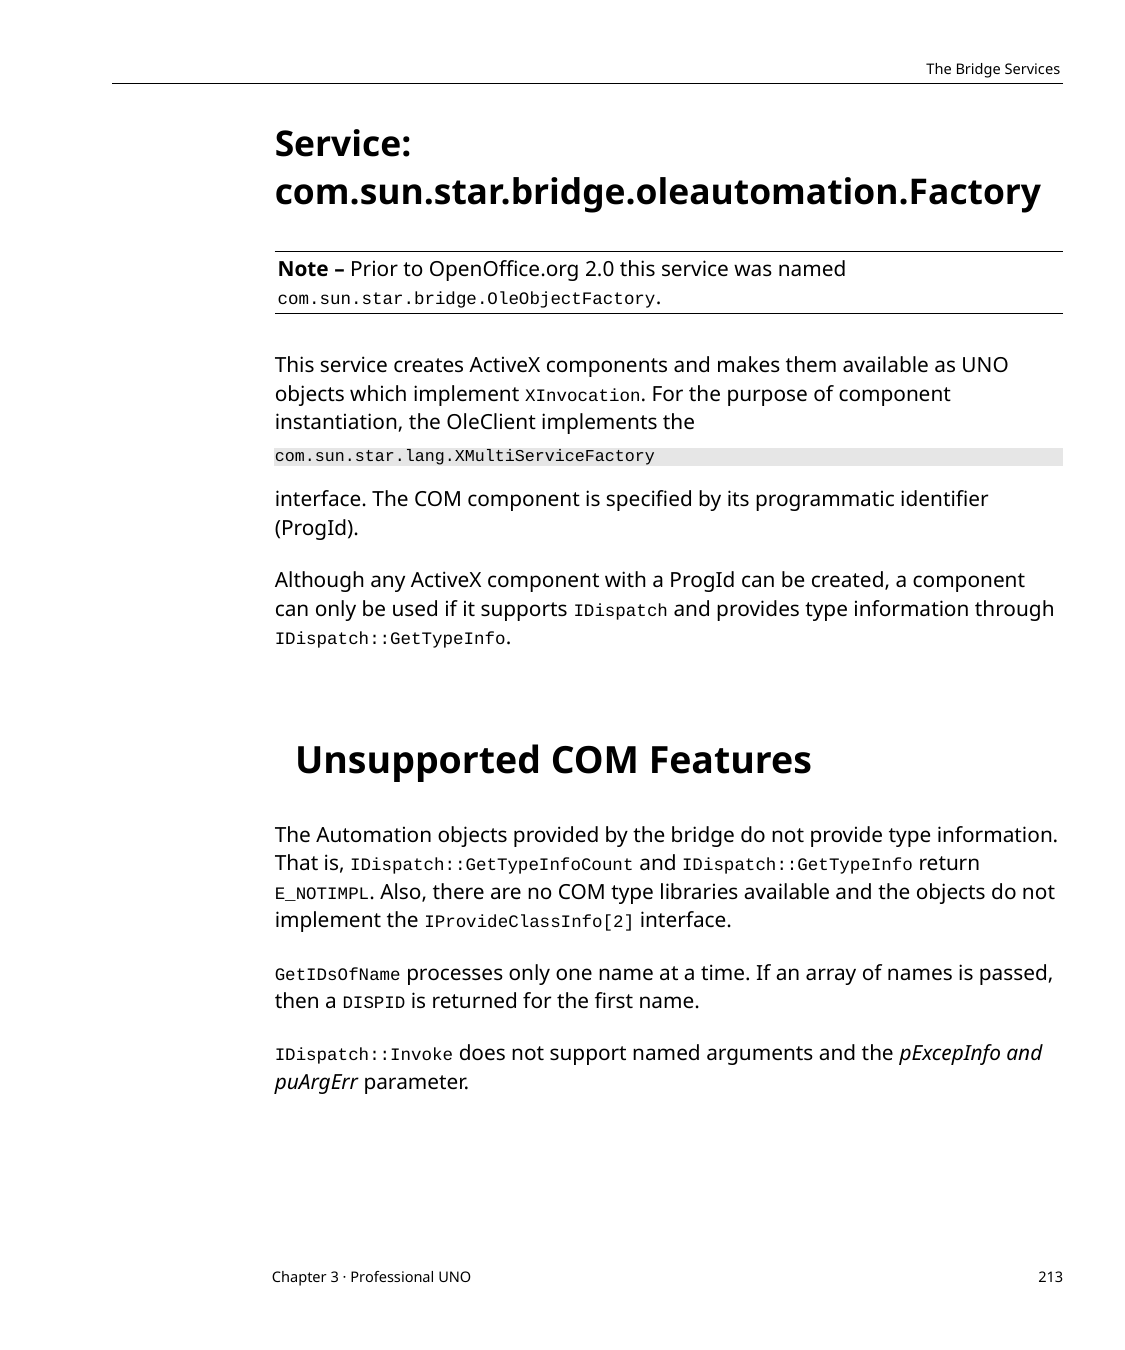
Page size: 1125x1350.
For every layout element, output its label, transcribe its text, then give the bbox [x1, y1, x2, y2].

text interface. The COM component is specified by its programmatic identifier (ProgId). [274, 484, 1063, 541]
text This service creates ActiveX components and makes them available as UNO objects which implement XInvocation. For the purpose of component instantiation, the OleClient implements the [274, 350, 1063, 436]
list Prior to OpenOffice.org 2.0 this service was named com.sun.star.bridge.OleObjectFactory. [274, 252, 1063, 313]
text GetIDsOfName processes only one name at a time. If an array of names is passed, then a DISPID is returned for the first name. [274, 958, 1063, 1014]
text com.sun.star.lang.XMultiServiceFactory [274, 448, 1063, 466]
subtitle Service: com.sun.star.bridge.oleautomation.Factory [274, 118, 1063, 214]
text IDispatch::Invoke does not support named arguments and the pExcepInfo and puArgErr parameter. [274, 1038, 1063, 1095]
text The Automation objects provided by the bridge do not provide type information. That is, IDispatch::GetTypeInfoCount and IDispatch::GetTypeInfo return E_NOTIMPL. Also, there are no COM type libraries available and the objects do not implement the IProvideClassInfo[2] interface. [274, 820, 1063, 934]
subtitle Unsupported COM Features [112, 733, 1063, 784]
text Although any ActiveX component with a ProgId can be created, a component can only be used if it supports IDispatch and provides type information through IDispatch::GetTypeInfo. [274, 565, 1063, 651]
